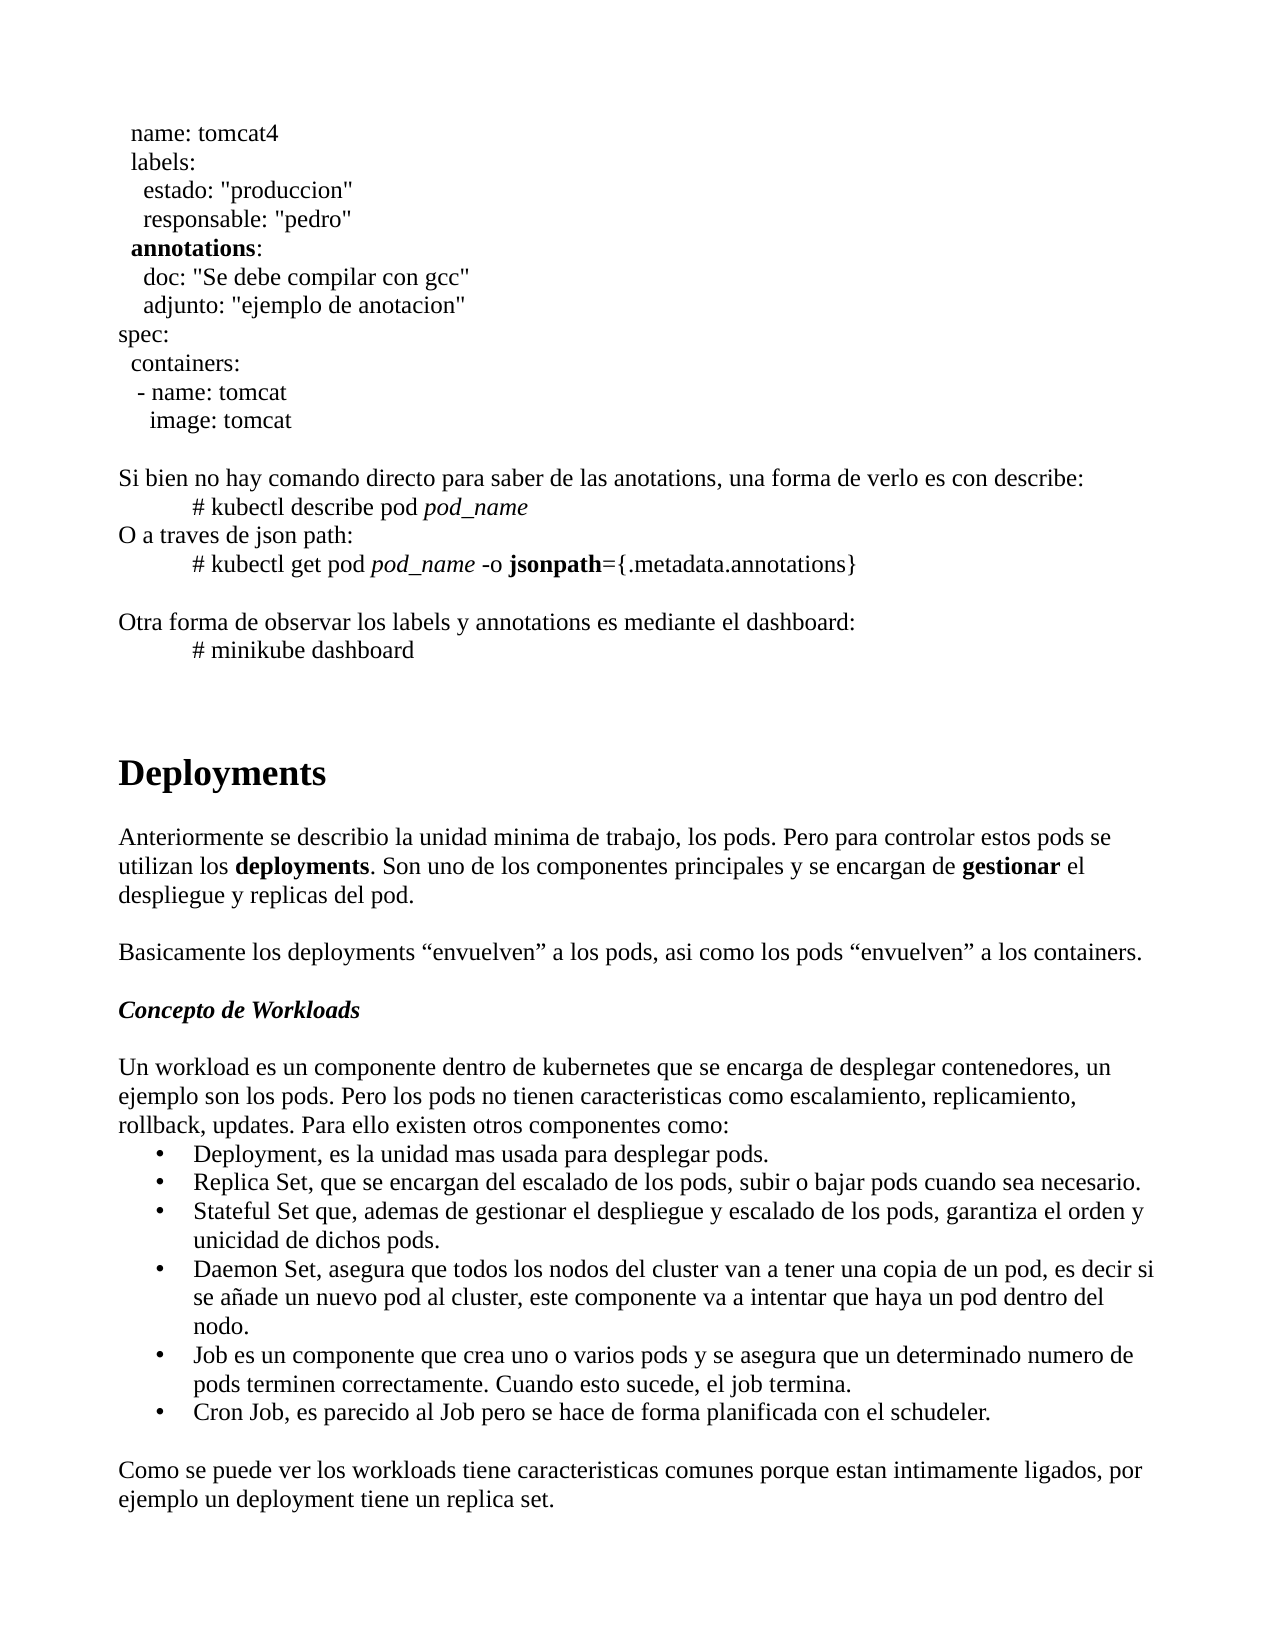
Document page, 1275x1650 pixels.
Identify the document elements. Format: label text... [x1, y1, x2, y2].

text annotations: [118, 233, 1157, 262]
text Basicamente los deployments “envuelven” a los pods, asi como los pods “envuelven” a los containers. [118, 937, 1157, 966]
text Otra forma de observar los labels y annotations es mediante el dashboard: [118, 607, 1157, 636]
list Job es un componente que crea uno o varios pods y se asegura que un determinado numero de pods terminen correctamente. Cuando esto sucede, el job termina. [156, 1340, 1157, 1397]
list Stateful Set que, ademas de gestionar el despliegue y escalado de los pods, garantiza el orden y unicidad de dichos pods. [156, 1196, 1157, 1254]
text Anteriormente se describio la unidad minima de trabajo, los pods. Pero para controlar estos pods se utilizan los deployments. Son uno de los componentes principales y se encargan de gestionar el despliegue y replicas del pod. [118, 822, 1157, 909]
text Deployments [118, 751, 1157, 794]
text Concepto de Workloads [118, 995, 1157, 1024]
text image: tomcat [118, 406, 1157, 434]
list Deployment, es la unidad mas usada para desplegar pods. [156, 1139, 1157, 1167]
text # minikube dashboard [118, 636, 1157, 664]
list Cron Job, es parecido al Job pero se hace de forma planificada con el schudeler. [156, 1397, 1157, 1426]
text spec: [118, 319, 1157, 348]
text Si bien no hay comando directo para saber de las anotations, una forma de verlo es con describe: [118, 463, 1157, 492]
text Como se puede ver los workloads tiene caracteristicas comunes porque estan intimamente ligados, por ejemplo un deployment tiene un replica set. [118, 1455, 1157, 1512]
text containers: [118, 348, 1157, 377]
text doc: "Se debe compilar con gcc" [118, 262, 1157, 291]
text labels: [118, 147, 1157, 176]
text adjunto: "ejemplo de anotacion" [118, 291, 1157, 319]
text responsable: "pedro" [118, 204, 1157, 233]
text # kubectl get pod pod_name -o jsonpath={.metadata.annotations} [118, 549, 1157, 578]
text - name: tomcat [118, 377, 1157, 406]
text O a traves de json path: [118, 521, 1157, 549]
text name: tomcat4 [118, 118, 1157, 147]
text estado: "produccion" [118, 176, 1157, 204]
text # kubectl describe pod pod_name [118, 492, 1157, 521]
list Daemon Set, asegura que todos los nodos del cluster van a tener una copia de un pod, es decir si se añade un nuevo pod al cluster, este componente va a intentar que haya un pod dentro del nodo. [156, 1254, 1157, 1340]
text Un workload es un componente dentro de kubernetes que se encarga de desplegar contenedores, un ejemplo son los pods. Pero los pods no tienen caracteristicas como escalamiento, replicamiento, rollback, updates. Para ello existen otros componentes como: [118, 1052, 1157, 1139]
list Replica Set, que se encargan del escalado de los pods, subir o bajar pods cuando sea necesario. [156, 1167, 1157, 1196]
